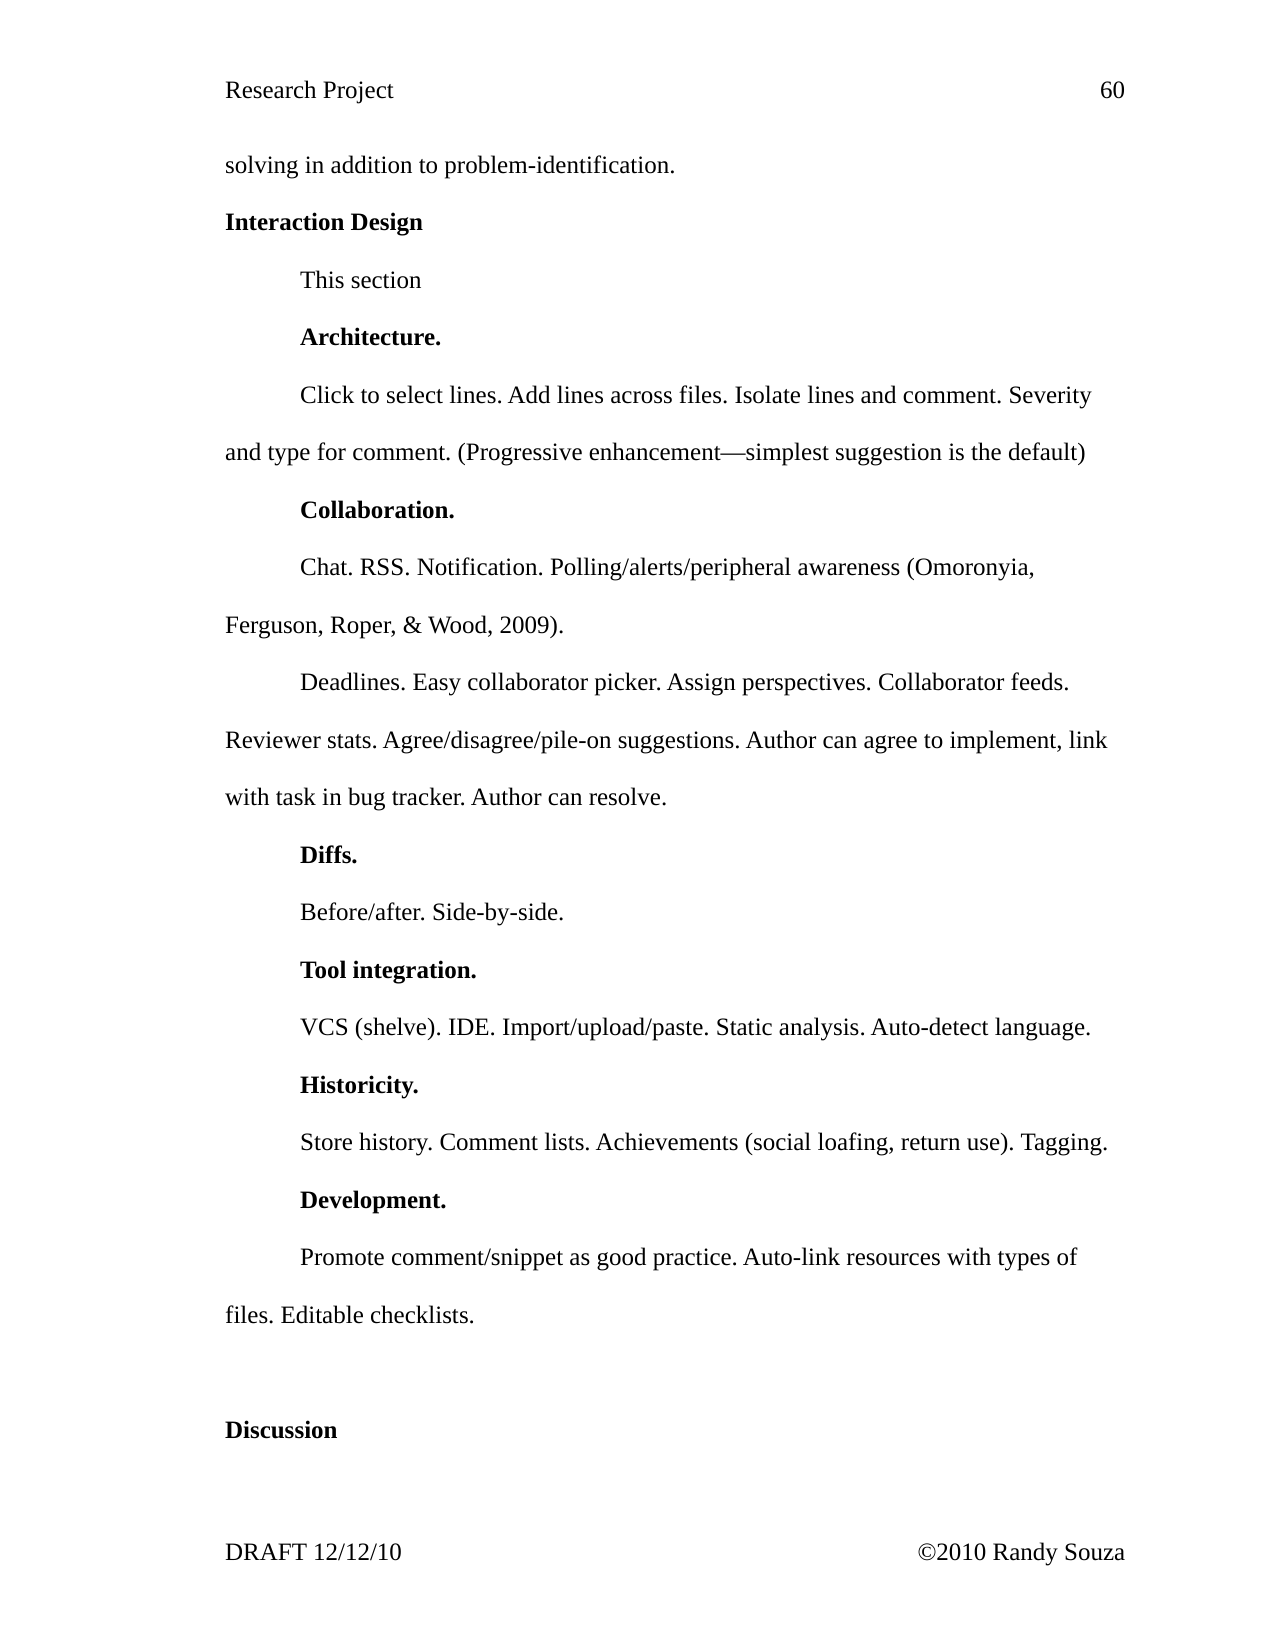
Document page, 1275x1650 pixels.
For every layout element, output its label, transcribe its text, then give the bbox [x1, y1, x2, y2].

text This section [225, 265, 1125, 294]
text Chat. RSS. Notification. Polling/alerts/peripheral awareness (Omoronyia, Ferguson, Roper, & Wood, 2009). [225, 552, 1125, 639]
subtitle Development. [300, 1185, 1125, 1214]
subtitle Interaction Design [225, 207, 1125, 236]
subtitle Collaboration. [300, 495, 1125, 524]
text Before/after. Side-by-side. [225, 897, 1125, 926]
text VCS (shelve). IDE. Import/upload/paste. Static analysis. Auto-detect language. [225, 1012, 1125, 1041]
subtitle Historicity. [300, 1070, 1125, 1099]
text Deadlines. Easy collaborator picker. Assign perspectives. Collaborator feeds. Reviewer stats. Agree/disagree/pile-on suggestions. Author can agree to implement, link with task in bug tracker. Author can resolve. [225, 667, 1125, 811]
text Store history. Comment lists. Achievements (social loafing, return use). Tagging. [225, 1127, 1125, 1156]
text solving in addition to problem-identification. [225, 150, 1125, 179]
subtitle Tool integration. [300, 955, 1125, 984]
text Click to select lines. Add lines across files. Isolate lines and comment. Severity and type for comment. (Progressive enhancement—simplest suggestion is the default) [225, 380, 1125, 466]
subtitle Discussion [225, 1415, 1125, 1444]
subtitle Architecture. [300, 322, 1125, 351]
subtitle Diffs. [300, 840, 1125, 869]
text Promote comment/snippet as good practice. Auto-link resources with types of files. Editable checklists. [225, 1242, 1125, 1329]
